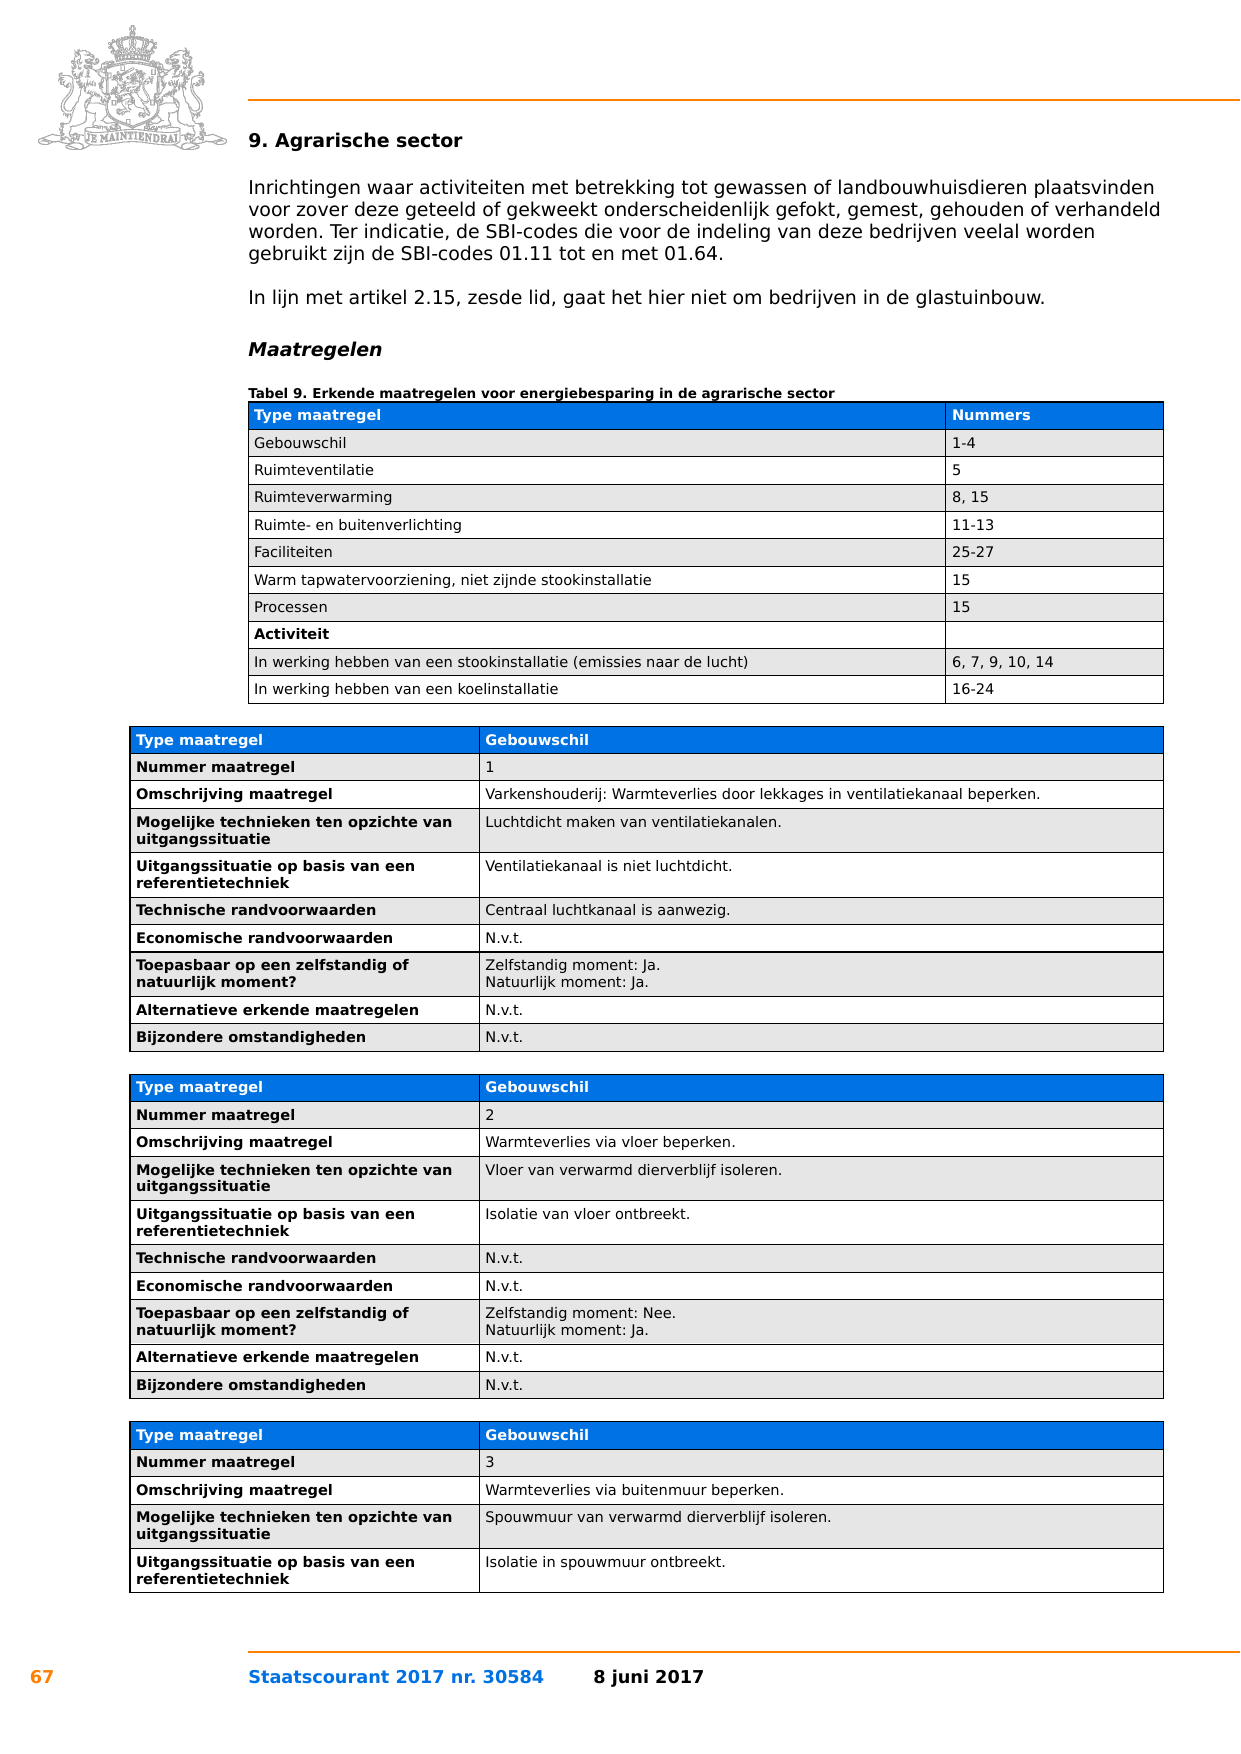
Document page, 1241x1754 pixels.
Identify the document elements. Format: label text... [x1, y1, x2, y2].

table_cell 6, 7, 9, 10, 14 [946, 649, 1163, 675]
table_cell N.v.t. [480, 1024, 1163, 1051]
table_cell Economische randvoorwaarden [131, 925, 479, 951]
table_cell 25-27 [946, 539, 1163, 566]
table_cell 11-13 [946, 512, 1163, 538]
table_cell Processen [249, 594, 945, 621]
table_header Gebouwschil [480, 1422, 1163, 1449]
table_cell Technische randvoorwaarden [131, 898, 479, 924]
table_cell Nummer maatregel [131, 1102, 479, 1128]
table_cell Faciliteiten [249, 539, 945, 566]
table_cell 3 [480, 1450, 1163, 1476]
table_cell Luchtdicht maken van ventilatiekanalen. [480, 809, 1163, 852]
table_cell Ruimteverwarming [249, 485, 945, 511]
table_cell Gebouwschil [249, 430, 945, 456]
table_cell 5 [946, 457, 1163, 483]
table_cell Mogelijke technieken ten opzichte van uitgangssituatie [131, 1505, 479, 1548]
table_header Type maatregel [131, 1075, 479, 1101]
table_cell Vloer van verwarmd dierverblijf isoleren. [480, 1157, 1163, 1200]
table_cell Omschrijving maatregel [131, 781, 479, 808]
table_cell Isolatie van vloer ontbreekt. [480, 1201, 1163, 1244]
table_cell Omschrijving maatregel [131, 1129, 479, 1156]
table_cell 15 [946, 567, 1163, 593]
table_header Gebouwschil [480, 1075, 1163, 1101]
table_cell Alternatieve erkende maatregelen [131, 997, 479, 1023]
table_cell In werking hebben van een stookinstallatie (emissies naar de lucht) [249, 649, 945, 675]
table_cell N.v.t. [480, 1273, 1163, 1299]
table_cell Nummer maatregel [131, 1450, 479, 1476]
table_cell Economische randvoorwaarden [131, 1273, 479, 1299]
table_cell Technische randvoorwaarden [131, 1245, 479, 1272]
text Inrichtingen waar activiteiten met betrekking tot gewassen of landbouwhuisdieren plaatsvinden voor zover deze geteeld of gekweekt onderscheidenlijk gefokt, gemest, gehouden of verhandeld worden. Ter indicatie, de SBI-codes die voor de indeling van deze bedrijven veelal worden gebruikt zijn de SBI-codes 01.11 tot en met 01.64. [248, 177, 1163, 265]
subtitle Maatregelen [248, 339, 1163, 361]
table_cell Uitgangssituatie op basis van een referentietechniek [131, 853, 479, 897]
table_cell Ventilatiekanaal is niet luchtdicht. [480, 853, 1163, 897]
table_cell Varkenshouderij: Warmteverlies door lekkages in ventilatiekanaal beperken. [480, 781, 1163, 808]
table_cell 15 [946, 594, 1163, 621]
table_header Type maatregel [131, 1422, 479, 1449]
table_cell 8, 15 [946, 485, 1163, 511]
table_cell Type maatregel [249, 403, 945, 429]
table_cell Centraal luchtkanaal is aanwezig. [480, 898, 1163, 924]
table_cell Nummers [946, 403, 1163, 429]
table_cell Warmteverlies via buitenmuur beperken. [480, 1477, 1163, 1503]
table_cell Spouwmuur van verwarmd dierverblijf isoleren. [480, 1505, 1163, 1548]
table_cell Mogelijke technieken ten opzichte van uitgangssituatie [131, 809, 479, 852]
table_cell Toepasbaar op een zelfstandig of natuurlijk moment? [131, 1300, 479, 1343]
table_cell Ruimte- en buitenverlichting [249, 512, 945, 538]
table_cell 1-4 [946, 430, 1163, 456]
table_cell Bijzondere omstandigheden [131, 1372, 479, 1398]
table_cell Uitgangssituatie op basis van een referentietechniek [131, 1549, 479, 1592]
text In lijn met artikel 2.15, zesde lid, gaat het hier niet om bedrijven in de glastuinbouw. [248, 287, 1163, 309]
table_cell N.v.t. [480, 925, 1163, 951]
table_cell 16-24 [946, 676, 1163, 703]
table_cell 2 [480, 1102, 1163, 1128]
table_header Tabel 9. Erkende maatregelen voor energiebesparing in de agrarische sector [248, 386, 1163, 401]
table_header Gebouwschil [480, 727, 1163, 753]
table_cell Nummer maatregel [131, 754, 479, 780]
table_cell Isolatie in spouwmuur ontbreekt. [480, 1549, 1163, 1592]
table_cell Toepasbaar op een zelfstandig of natuurlijk moment? [131, 953, 479, 996]
table_cell Activiteit [249, 622, 945, 648]
table_cell Warmteverlies via vloer beperken. [480, 1129, 1163, 1156]
subtitle 9. Agrarische sector [248, 130, 1163, 152]
table_cell [946, 622, 1163, 648]
table_cell 1 [480, 754, 1163, 780]
table_cell N.v.t. [480, 1372, 1163, 1398]
table_header Type maatregel [131, 727, 479, 753]
table_cell Alternatieve erkende maatregelen [131, 1345, 479, 1371]
table_cell Warm tapwatervoorziening, niet zijnde stookinstallatie [249, 567, 945, 593]
table_cell Zelfstandig moment: Nee. Natuurlijk moment: Ja. [480, 1300, 1163, 1343]
table_cell In werking hebben van een koelinstallatie [249, 676, 945, 703]
table_cell Mogelijke technieken ten opzichte van uitgangssituatie [131, 1157, 479, 1200]
table_cell Zelfstandig moment: Ja. Natuurlijk moment: Ja. [480, 953, 1163, 996]
table_cell N.v.t. [480, 1345, 1163, 1371]
table_cell N.v.t. [480, 1245, 1163, 1272]
table_cell N.v.t. [480, 997, 1163, 1023]
picture [38, 25, 227, 150]
table_cell Uitgangssituatie op basis van een referentietechniek [131, 1201, 479, 1244]
table_cell Bijzondere omstandigheden [131, 1024, 479, 1051]
table_cell Omschrijving maatregel [131, 1477, 479, 1503]
table_cell Ruimteventilatie [249, 457, 945, 483]
